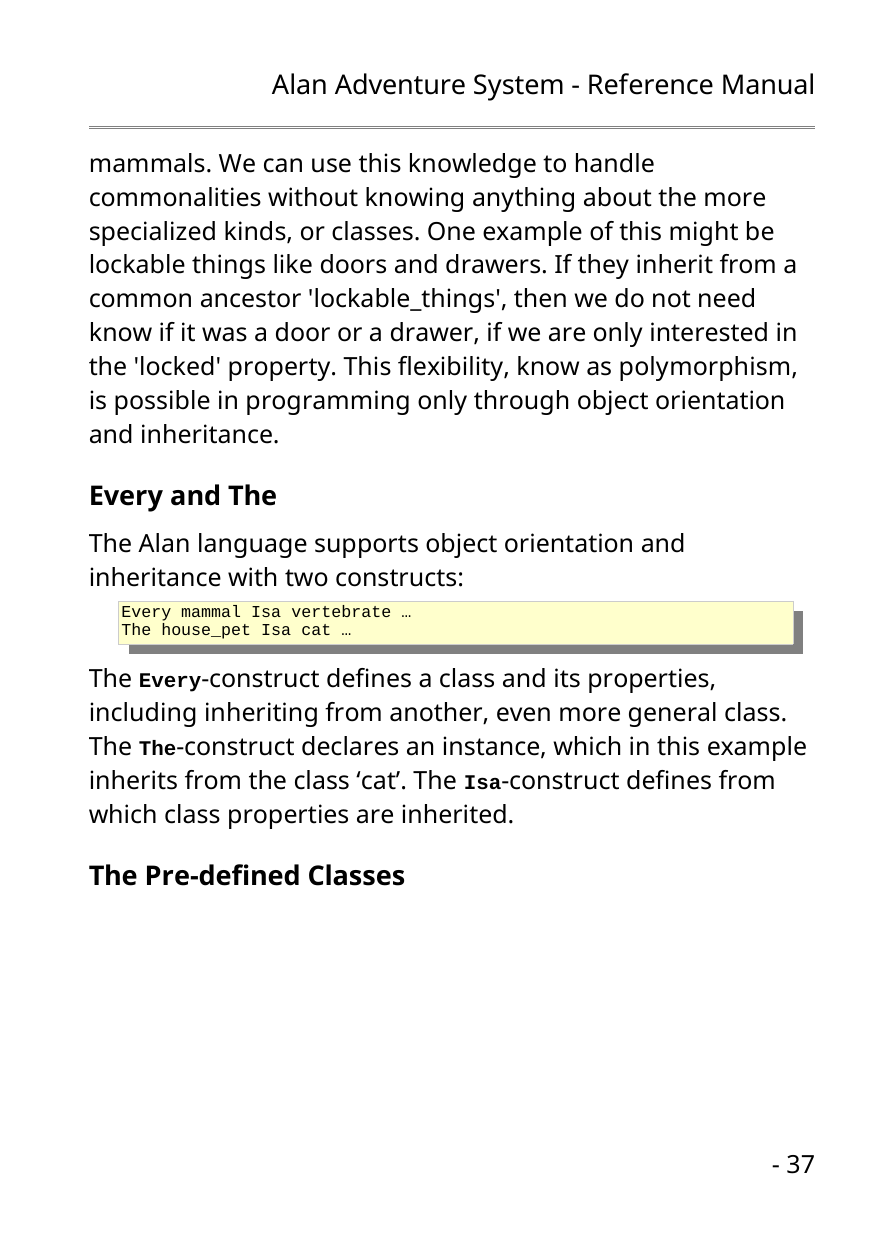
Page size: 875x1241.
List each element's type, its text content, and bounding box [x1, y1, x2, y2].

text The house_pet Isa cat … [119, 619, 793, 644]
subtitle Every and The [88, 476, 815, 513]
text mammals. We can use this knowledge to handle commonalities without knowing anything about the more specialized kinds, or classes. One example of this might be lockable things like doors and drawers. If they inherit from a common ancestor 'lockable_things', then we do not need know if it was a door or a drawer, if we are only interested in the 'locked' property. This flexibility, know as poly­morphism, is possible in programming only through object orientation and inheritance. [88, 146, 815, 451]
subtitle The Pre-defined Classes [88, 856, 815, 893]
text The Alan language supports object orientation and inheritance with two constructs: [88, 526, 815, 594]
text Every mammal Isa vertebrate … [119, 602, 793, 619]
text The Every-construct defines a class and its properties, including inheriting from another, even more general class. The The-construct declares an instance, which in this example inherits from the class ‘cat’. The Isa-construct defines from which class properties are inherited. [88, 661, 815, 831]
